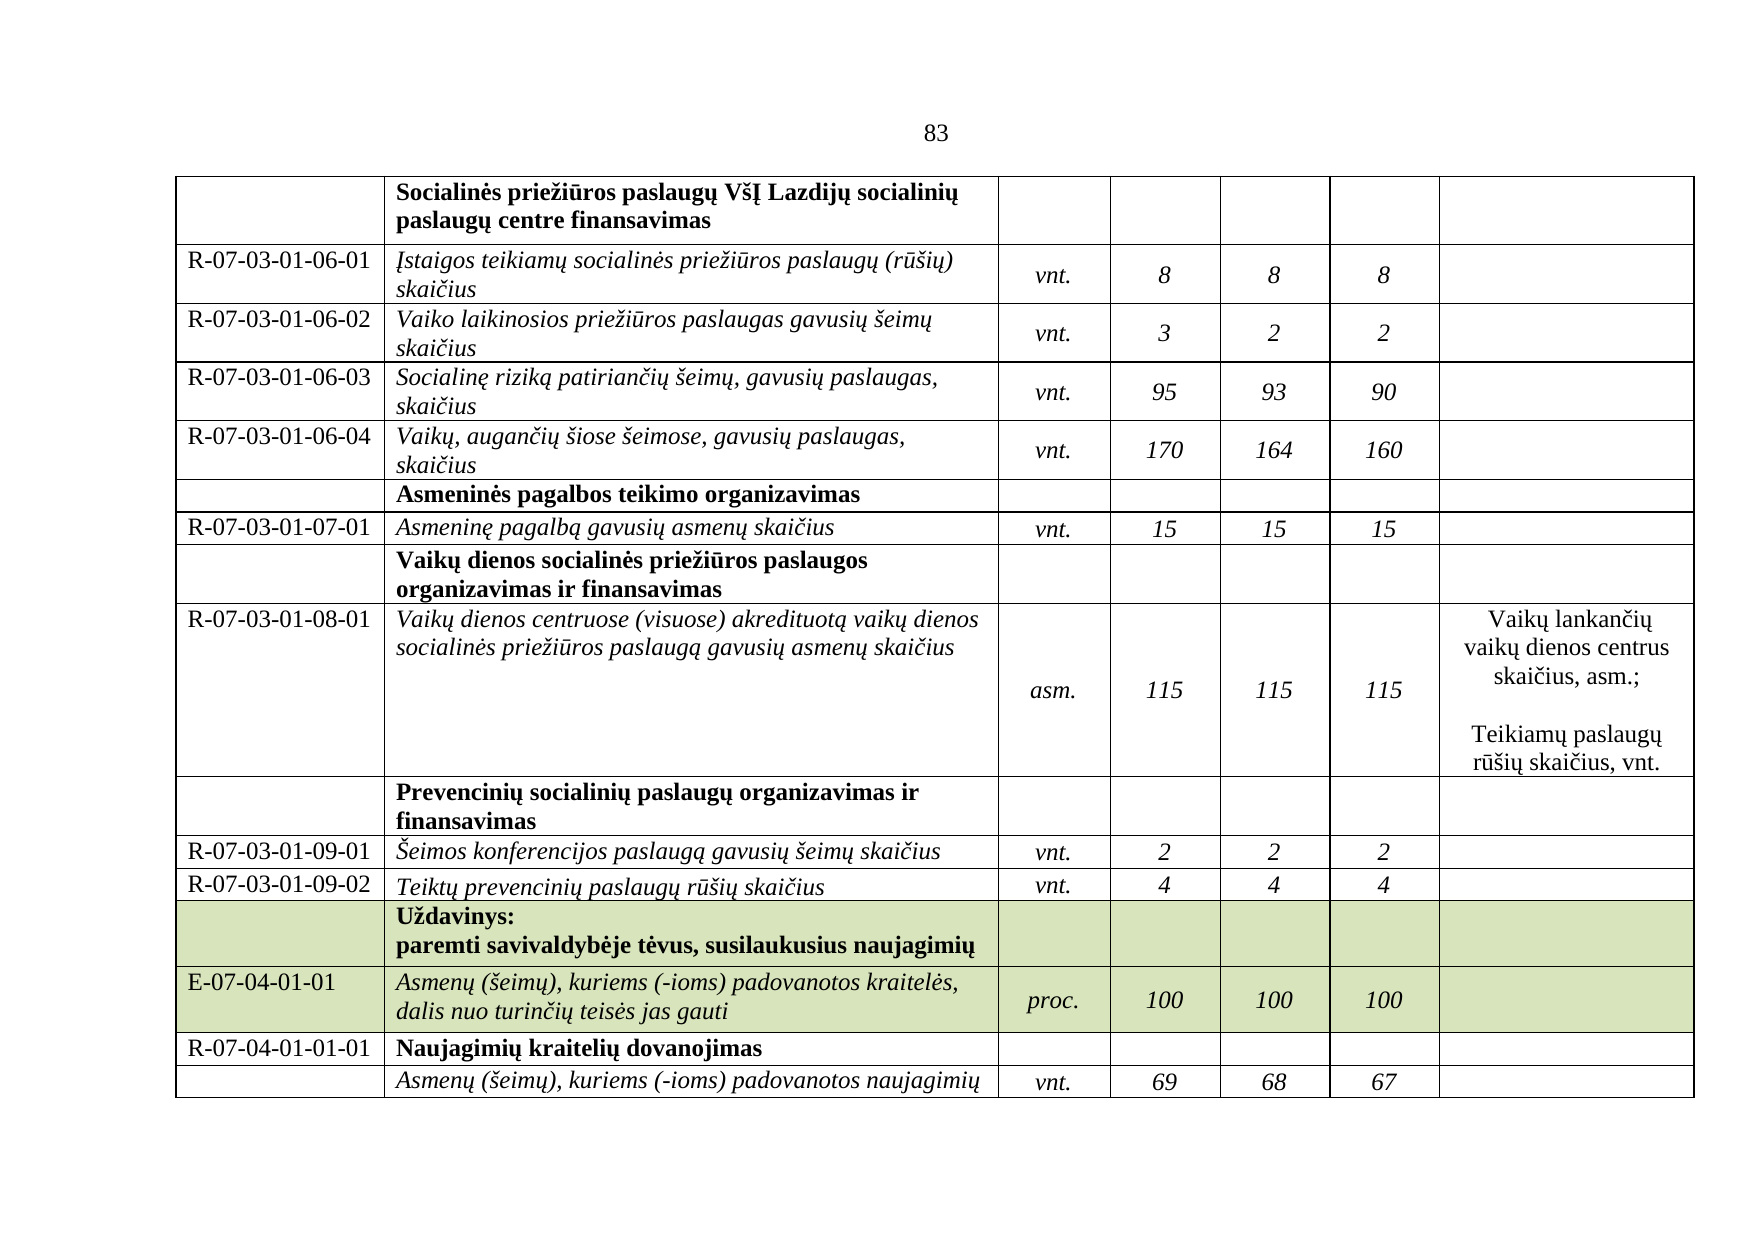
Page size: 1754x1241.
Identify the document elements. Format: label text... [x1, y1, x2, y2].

table_cell 4 [1221, 869, 1329, 900]
table_cell Prevencinių socialinių paslaugų organizavimas ir finansavimas [385, 777, 998, 835]
table_cell [1440, 421, 1693, 478]
table_cell 69 [1111, 1066, 1220, 1097]
table_cell [1221, 480, 1329, 511]
table_cell R-07-03-01-06-03 [177, 363, 384, 420]
table_cell vnt. [999, 421, 1110, 478]
table_cell [1221, 1033, 1329, 1064]
table_cell 2 [1221, 836, 1329, 868]
table_cell [1111, 777, 1220, 835]
table_cell [999, 480, 1110, 511]
table_cell [1111, 545, 1220, 603]
table_cell 115 [1331, 604, 1439, 776]
table_cell 100 [1331, 967, 1439, 1032]
table_cell Šeimos konferencijos paslaugą gavusių šeimų skaičius [385, 836, 998, 868]
table_cell [999, 545, 1110, 603]
table_cell 8 [1111, 245, 1220, 303]
table_cell vnt. [999, 513, 1110, 544]
table_cell Socialinės priežiūros paslaugų VšĮ Lazdijų socialinių paslaugų centre finansavimas [385, 177, 998, 244]
table_cell 90 [1331, 363, 1439, 420]
table_cell 2 [1331, 304, 1439, 361]
table_cell vnt. [999, 245, 1110, 303]
table_cell Socialinę riziką patiriančių šeimų, gavusių paslaugas, skaičius [385, 363, 998, 420]
table_cell 170 [1111, 421, 1220, 478]
table_cell [1440, 901, 1693, 966]
table_cell [1440, 1066, 1693, 1097]
table_cell 2 [1331, 836, 1439, 868]
table_cell R-07-03-01-09-01 [177, 836, 384, 868]
table_cell R-07-03-01-08-01 [177, 604, 384, 776]
table_cell [999, 777, 1110, 835]
table_cell [1111, 480, 1220, 511]
table_cell [1440, 869, 1693, 900]
table_cell [1440, 836, 1693, 868]
table_cell 95 [1111, 363, 1220, 420]
table_cell [1440, 304, 1693, 361]
table_cell [999, 1033, 1110, 1064]
table_cell 15 [1221, 513, 1329, 544]
table_cell 115 [1111, 604, 1220, 776]
table_cell [999, 901, 1110, 966]
table_cell [1221, 901, 1329, 966]
table_cell vnt. [999, 1066, 1110, 1097]
table_cell R-07-03-01-07-01 [177, 513, 384, 544]
table_cell asm. [999, 604, 1110, 776]
table_cell 4 [1331, 869, 1439, 900]
table_cell 68 [1221, 1066, 1329, 1097]
table_cell Asmeninę pagalbą gavusių asmenų skaičius [385, 513, 998, 544]
table_cell R-07-04-01-01-01 [177, 1033, 384, 1064]
table_cell E-07-04-01-01 [177, 967, 384, 1032]
table_cell [1331, 777, 1439, 835]
table_cell 100 [1221, 967, 1329, 1032]
table_cell vnt. [999, 836, 1110, 868]
table_cell Vaikų dienos socialinės priežiūros paslaugos organizavimas ir finansavimas [385, 545, 998, 603]
table_cell 15 [1331, 513, 1439, 544]
table_cell Įstaigos teikiamų socialinės priežiūros paslaugų (rūšių) skaičius [385, 245, 998, 303]
table_cell Vaikų dienos centruose (visuose) akredituotą vaikų dienos socialinės priežiūros paslaugą gavusių asmenų skaičius [385, 604, 998, 776]
table_cell Asmenų (šeimų), kuriems (-ioms) padovanotos naujagimių [385, 1066, 998, 1097]
table_cell 164 [1221, 421, 1329, 478]
table_cell 67 [1331, 1066, 1439, 1097]
table_cell [1221, 545, 1329, 603]
table_cell [1440, 1033, 1693, 1064]
table_cell 4 [1111, 869, 1220, 900]
table_cell vnt. [999, 304, 1110, 361]
table_cell [177, 177, 384, 244]
table_cell [1111, 1033, 1220, 1064]
table_cell Uždavinys: paremti savivaldybėje tėvus, susilaukusius naujagimių [385, 901, 998, 966]
table_cell R-07-03-01-06-02 [177, 304, 384, 361]
table_cell 15 [1111, 513, 1220, 544]
table_cell Asmeninės pagalbos teikimo organizavimas [385, 480, 998, 511]
table_cell [1440, 177, 1693, 244]
table_cell 8 [1331, 245, 1439, 303]
table_cell [177, 1066, 384, 1097]
table_cell 160 [1331, 421, 1439, 478]
table_cell Vaikų lankančių vaikų dienos centrus skaičius, asm.; Teikiamų paslaugų rūšių skaičius, vnt. [1440, 604, 1693, 776]
table_cell Vaiko laikinosios priežiūros paslaugas gavusių šeimų skaičius [385, 304, 998, 361]
table_cell Asmenų (šeimų), kuriems (-ioms) padovanotos kraitelės, dalis nuo turinčių teisės jas gauti [385, 967, 998, 1032]
table_cell [1331, 545, 1439, 603]
table_cell [1331, 480, 1439, 511]
table_cell 100 [1111, 967, 1220, 1032]
table_cell 2 [1111, 836, 1220, 868]
table_cell [177, 777, 384, 835]
table_cell [999, 177, 1110, 244]
table_cell [1111, 901, 1220, 966]
table_cell [1331, 1033, 1439, 1064]
table_cell R-07-03-01-09-02 [177, 869, 384, 900]
table_cell Teiktų prevencinių paslaugų rūšių skaičius [385, 869, 998, 900]
table_cell [1440, 363, 1693, 420]
table_cell [1221, 777, 1329, 835]
table_cell [1331, 901, 1439, 966]
table_cell [177, 545, 384, 603]
table_cell [1440, 777, 1693, 835]
table_cell [1221, 177, 1329, 244]
table_cell R-07-03-01-06-01 [177, 245, 384, 303]
table_cell [177, 480, 384, 511]
table_cell [1440, 545, 1693, 603]
table_cell proc. [999, 967, 1110, 1032]
table_cell [177, 901, 384, 966]
table_cell [1440, 480, 1693, 511]
table_cell 3 [1111, 304, 1220, 361]
table_cell R-07-03-01-06-04 [177, 421, 384, 478]
table_cell [1440, 513, 1693, 544]
table_cell vnt. [999, 363, 1110, 420]
table_cell [1440, 967, 1693, 1032]
table_cell 8 [1221, 245, 1329, 303]
table_cell 2 [1221, 304, 1329, 361]
table_cell 115 [1221, 604, 1329, 776]
table_cell 93 [1221, 363, 1329, 420]
table_cell vnt. [999, 869, 1110, 900]
table_cell Vaikų, augančių šiose šeimose, gavusių paslaugas, skaičius [385, 421, 998, 478]
table_cell Naujagimių kraitelių dovanojimas [385, 1033, 998, 1064]
table_cell [1331, 177, 1439, 244]
table_cell [1111, 177, 1220, 244]
table_cell [1440, 245, 1693, 303]
